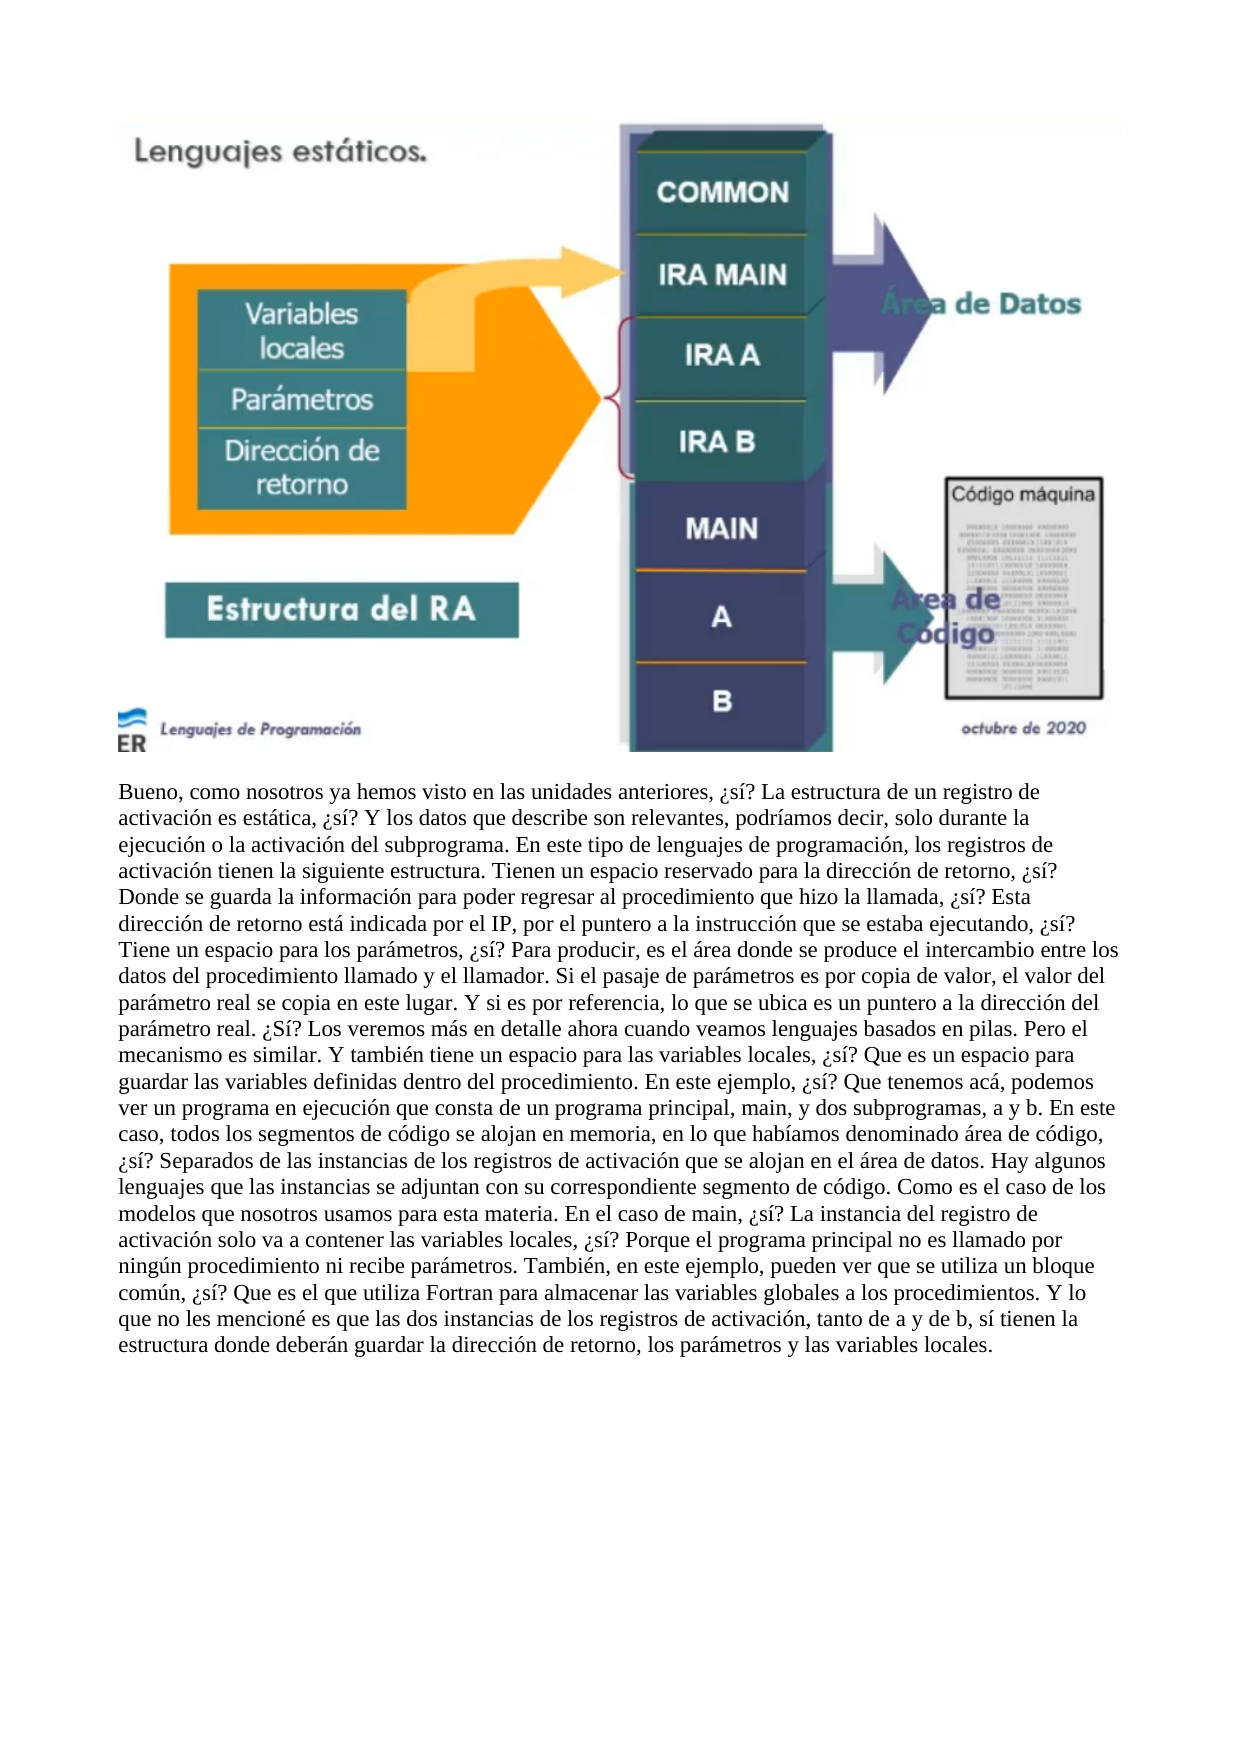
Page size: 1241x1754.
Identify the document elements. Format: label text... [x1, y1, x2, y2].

picture [118, 118, 1123, 752]
text Bueno, como nosotros ya hemos visto en las unidades anteriores, ¿sí? La estructura de un registro de activación es estática, ¿sí? Y los datos que describe son relevantes, podríamos decir, solo durante la ejecución o la activación del subprograma. En este tipo de lenguajes de programación, los registros de activación tienen la siguiente estructura. Tienen un espacio reservado para la dirección de retorno, ¿sí? Donde se guarda la información para poder regresar al procedimiento que hizo la llamada, ¿sí? Esta dirección de retorno está indicada por el IP, por el puntero a la instrucción que se estaba ejecutando, ¿sí? Tiene un espacio para los parámetros, ¿sí? Para producir, es el área donde se produce el intercambio entre los datos del procedimiento llamado y el llamador. Si el pasaje de parámetros es por copia de valor, el valor del parámetro real se copia en este lugar. Y si es por referencia, lo que se ubica es un puntero a la dirección del parámetro real. ¿Sí? Los veremos más en detalle ahora cuando veamos lenguajes basados en pilas. Pero el mecanismo es similar. Y también tiene un espacio para las variables locales, ¿sí? Que es un espacio para guardar las variables definidas dentro del procedimiento. En este ejemplo, ¿sí? Que tenemos acá, podemos ver un programa en ejecución que consta de un programa principal, main, y dos subprogramas, a y b. En este caso, todos los segmentos de código se alojan en memoria, en lo que habíamos denominado área de código, ¿sí? Separados de las instancias de los registros de activación que se alojan en el área de datos. Hay algunos lenguajes que las instancias se adjuntan con su correspondiente segmento de código. Como es el caso de los modelos que nosotros usamos para esta materia. En el caso de main, ¿sí? La instancia del registro de activación solo va a contener las variables locales, ¿sí? Porque el programa principal no es llamado por ningún procedimiento ni recibe parámetros. También, en este ejemplo, pueden ver que se utiliza un bloque común, ¿sí? Que es el que utiliza Fortran para almacenar las variables globales a los procedimientos. Y lo que no les mencioné es que las dos instancias de los registros de activación, tanto de a y de b, sí tienen la estructura donde deberán guardar la dirección de retorno, los parámetros y las variables locales. [118, 778, 1122, 1358]
